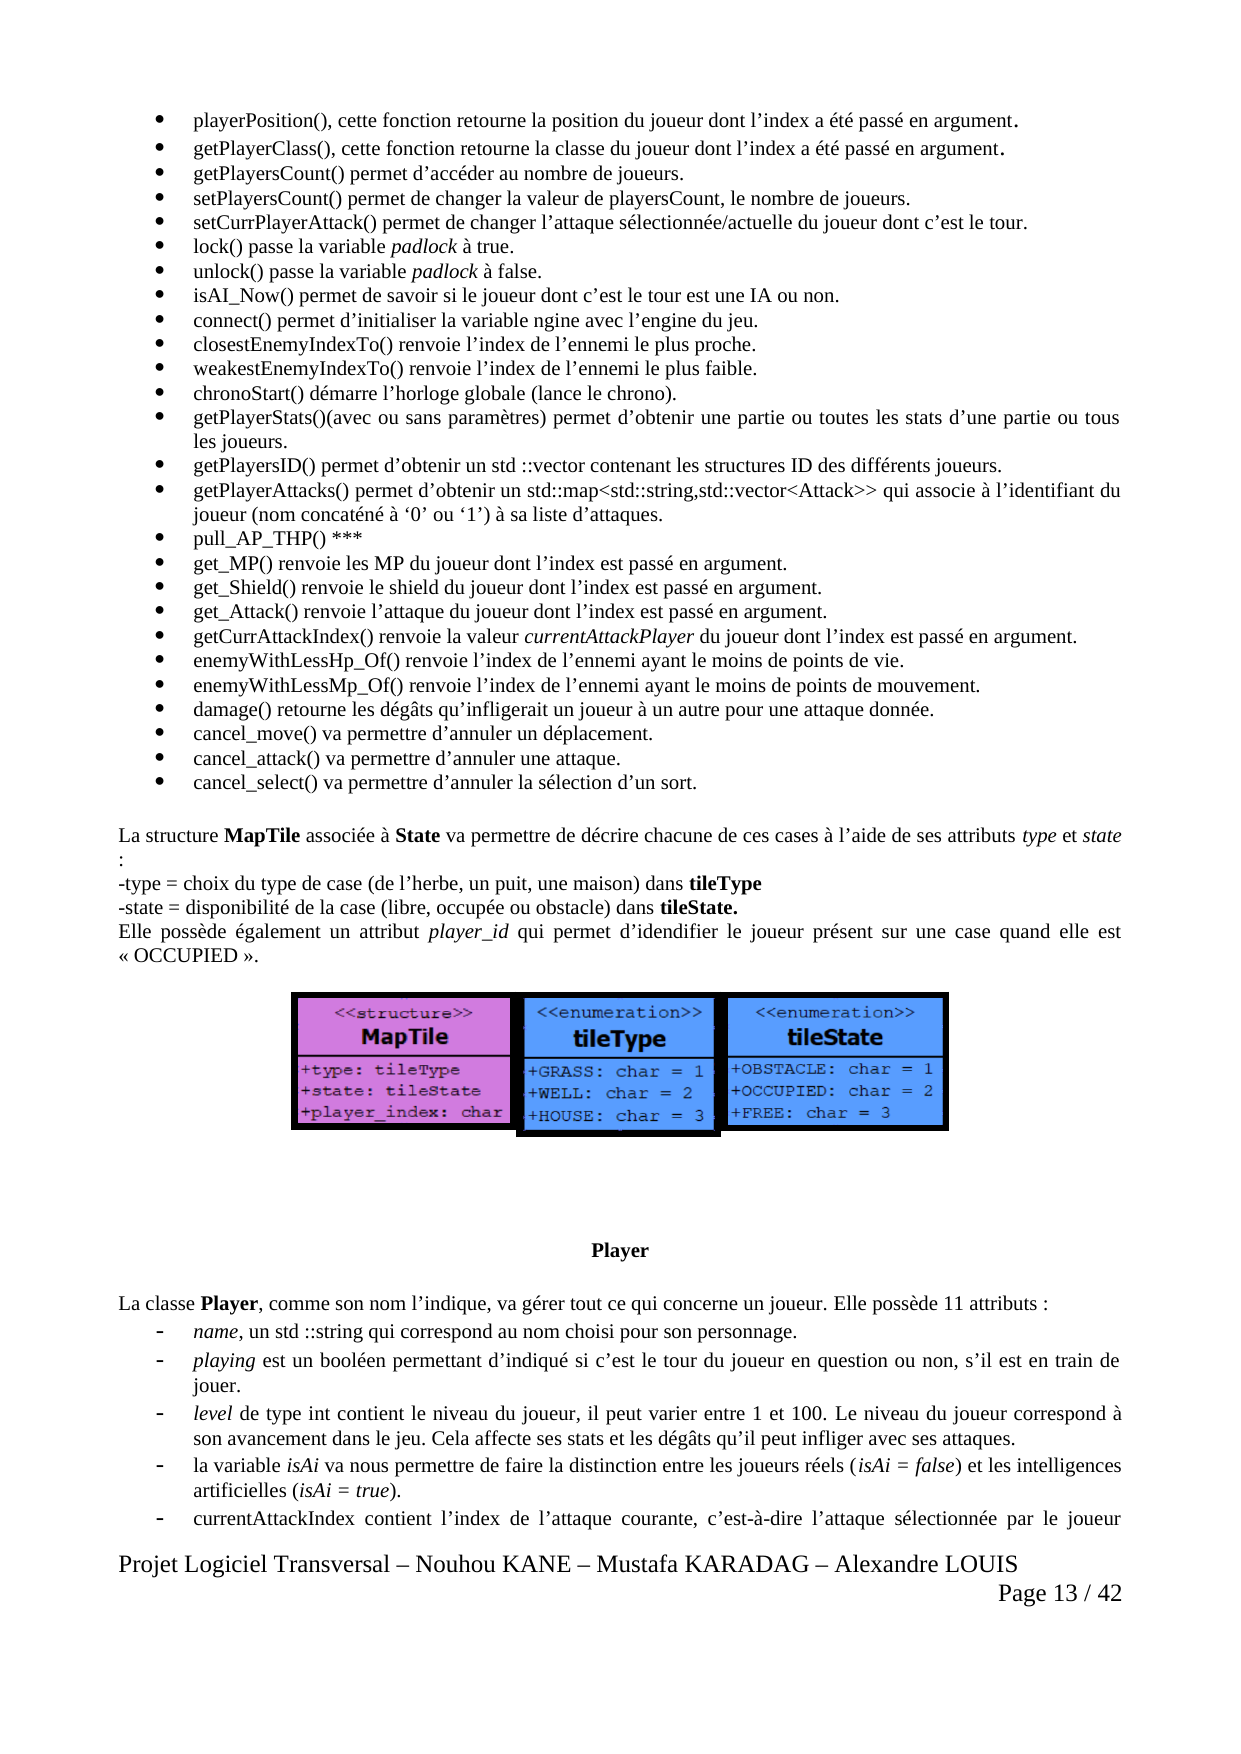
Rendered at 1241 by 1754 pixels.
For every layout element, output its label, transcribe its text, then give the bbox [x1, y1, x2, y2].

list setCurrPlayerAttack() permet de changer l’attaque sélectionnée/actuelle du joueur dont c’est le tour. [156, 210, 1122, 234]
list pull_AP_THP() *** [156, 526, 1122, 551]
list chronoStart() démarre l’horloge globale (lance le chrono). [156, 381, 1122, 405]
text -type = choix du type de case (de l’herbe, un puit, une maison) dans tileType [118, 871, 1122, 895]
list getPlayerStats()(avec ou sans paramètres) permet d’obtenir une partie ou toutes les stats d’une partie ou tous les joueurs. [156, 405, 1122, 453]
list la variable isAi va nous permettre de faire la distinction entre les joueurs réels (isAi = false) et les intelligences artificielles (isAi = true). [156, 1449, 1122, 1502]
list cancel_move() va permettre d’annuler un déplacement. [156, 721, 1122, 746]
list getPlayerClass(), cette fonction retourne la classe du joueur dont l’index a été passé en argument. [156, 132, 1122, 161]
list level de type int contient le niveau du joueur, il peut varier entre 1 et 100. Le niveau du joueur correspond à son avancement dans le jeu. Cela affecte ses stats et les dégâts qu’il peut infliger avec ses attaques. [156, 1397, 1122, 1449]
list weakestEnemyIndexTo() renvoie l’index de l’ennemi le plus faible. [156, 356, 1122, 381]
list getPlayersID() permet d’obtenir un std ::vector contenant les structures ID des différents joueurs. [156, 453, 1122, 478]
list playing est un booléen permettant d’indiqué si c’est le tour du joueur en question ou non, s’il est en train de jouer. [156, 1344, 1122, 1397]
list currentAttackIndex contient l’index de l’attaque courante, c’est-à-dire l’attaque sélectionnée par le joueur [156, 1502, 1122, 1531]
list name, un std ::string qui correspond au nom choisi pour son personnage. [156, 1315, 1122, 1344]
list getPlayersCount() permet d’accéder au nombre de joueurs. [156, 161, 1122, 186]
list enemyWithLessMp_Of() renvoie l’index de l’ennemi ayant le moins de points de mouvement. [156, 672, 1122, 697]
text La structure MapTile associée à State va permettre de décrire chacune de ces cases à l’aide de ses attributs type et state : [118, 823, 1122, 871]
list closestEnemyIndexTo() renvoie l’index de l’ennemi le plus proche. [156, 332, 1122, 356]
text La classe Player, comme son nom l’indique, va gérer tout ce qui concerne un joueur. Elle possède 11 attributs : [118, 1291, 1122, 1315]
list get_MP() renvoie les MP du joueur dont l’index est passé en argument. [156, 551, 1122, 575]
list isAI_Now() permet de savoir si le joueur dont c’est le tour est une IA ou non. [156, 283, 1122, 307]
text Elle possède également un attribut player_id qui permet d’idendifier le joueur présent sur une case quand elle est « OCCUPIED ». [118, 919, 1122, 967]
text -state = disponibilité de la case (libre, occupée ou obstacle) dans tileState. [118, 895, 1122, 919]
list cancel_select() va permettre d’annuler la sélection d’un sort. [156, 770, 1122, 794]
list unlock() passe la variable padlock à false. [156, 259, 1122, 283]
list get_Attack() renvoie l’attaque du joueur dont l’index est passé en argument. [156, 599, 1122, 624]
list getCurrAttackIndex() renvoie la valeur currentAttackPlayer du joueur dont l’index est passé en argument. [156, 624, 1122, 648]
text Player [118, 1238, 1122, 1262]
list connect() permet d’initialiser la variable ngine avec l’engine du jeu. [156, 307, 1122, 332]
list setPlayersCount() permet de changer la valeur de playersCount, le nombre de joueurs. [156, 186, 1122, 210]
list damage() retourne les dégâts qu’infligerait un joueur à un autre pour une attaque donnée. [156, 697, 1122, 721]
list playerPosition(), cette fonction retourne la position du joueur dont l’index a été passé en argument. [156, 104, 1122, 132]
list cancel_attack() va permettre d’annuler une attaque. [156, 746, 1122, 770]
list get_Shield() renvoie le shield du joueur dont l’index est passé en argument. [156, 575, 1122, 599]
list lock() passe la variable padlock à true. [156, 234, 1122, 259]
list getPlayerAttacks() permet d’obtenir un std::map<std::string,std::vector<Attack>> qui associe à l’identifiant du joueur (nom concaténé à ‘0’ ou ‘1’) à sa liste d’attaques. [156, 478, 1122, 526]
list enemyWithLessHp_Of() renvoie l’index de l’ennemi ayant le moins de points de vie. [156, 648, 1122, 672]
